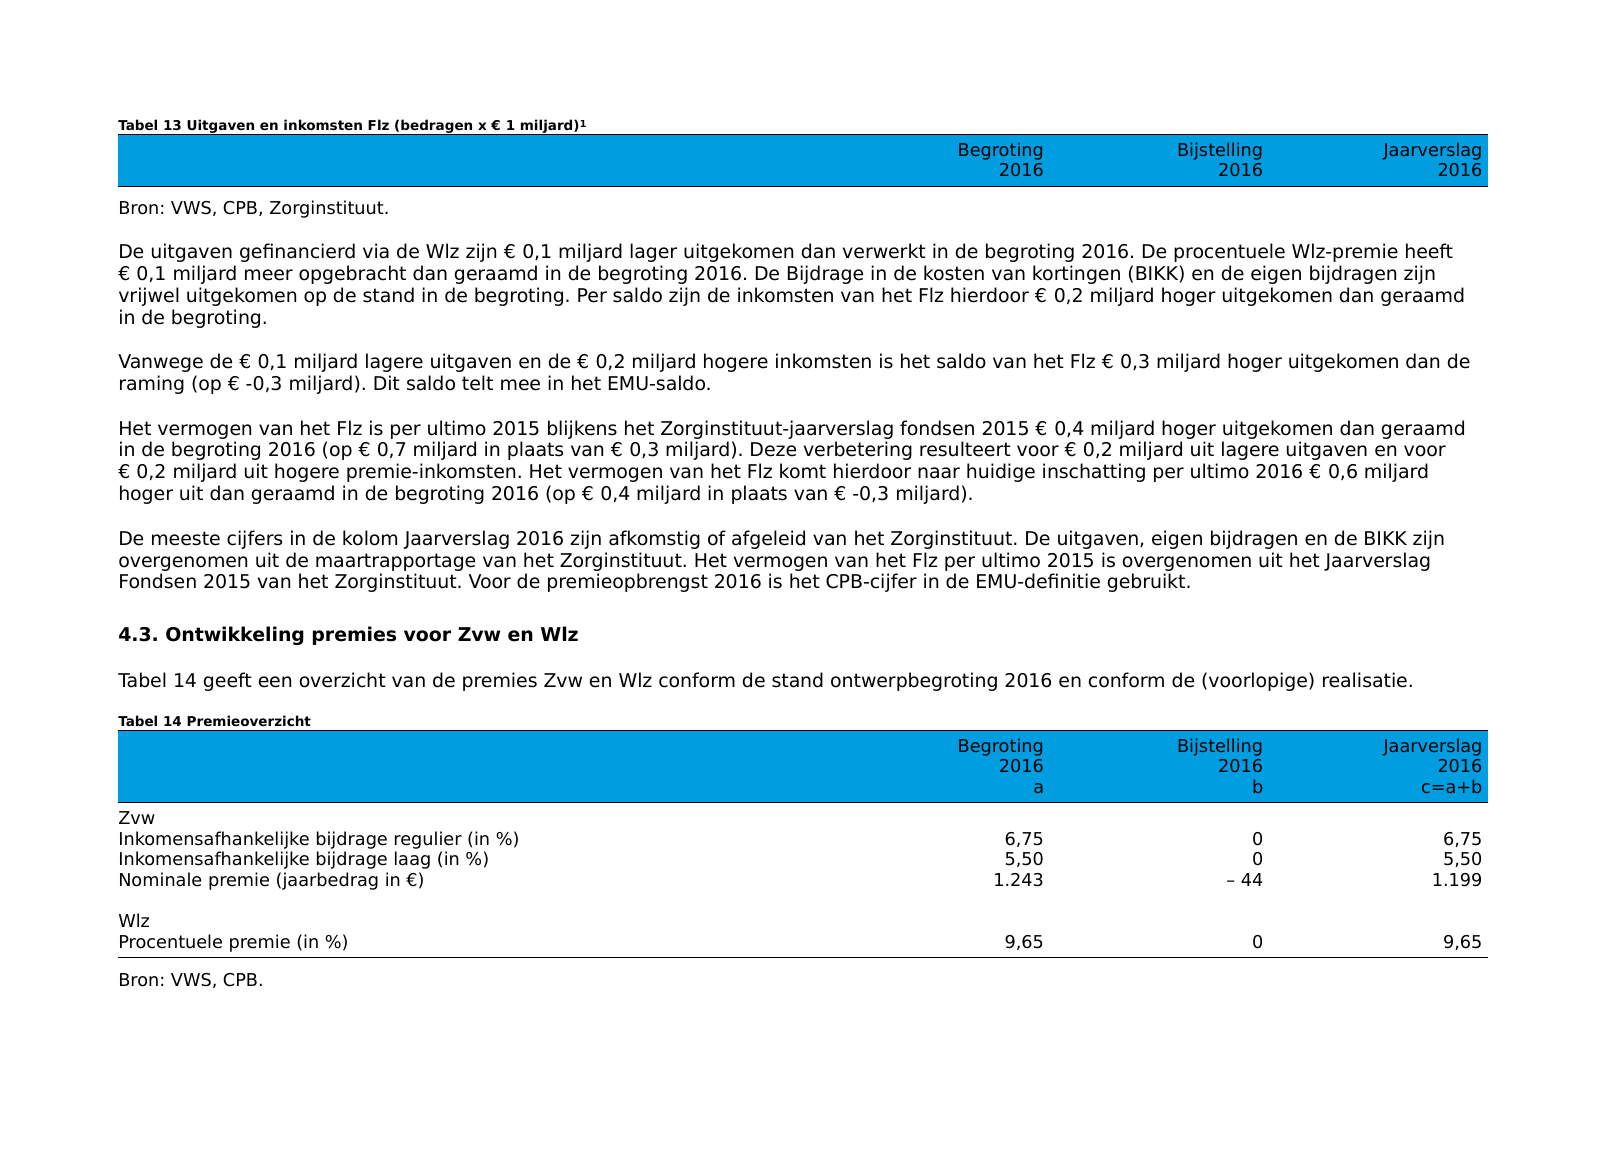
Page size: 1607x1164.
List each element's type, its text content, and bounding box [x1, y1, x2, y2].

table_cell Bijstelling 2016 [1050, 135, 1269, 186]
table_cell [118, 731, 830, 777]
table_cell 9,65 [830, 932, 1050, 957]
text De uitgaven gefinancierd via de Wlz zijn € 0,1 miljard lager uitgekomen dan verwerkt in de begroting 2016. De procentuele Wlz-premie heeft € 0,1 miljard meer opgebracht dan geraamd in de begroting 2016. De Bijdrage in de kosten van kortingen (BIKK) en de eigen bijdragen zijn vrijwel uitgekomen op de stand in de begroting. Per saldo zijn de inkomsten van het Flz hierdoor € 0,2 miljard hoger uitgekomen dan geraamd in de begroting. [118, 241, 1488, 329]
table_cell Inkomensafhankelijke bijdrage regulier (in %) [118, 829, 830, 849]
table_header Tabel 13 Uitgaven en inkomsten Flz (bedragen x € 1 miljard)1 [118, 118, 1488, 134]
text Tabel 14 geeft een overzicht van de premies Zvw en Wlz conform de stand ontwerpbegroting 2016 en conform de (voorlopige) realisatie. [118, 670, 1488, 692]
table_cell Jaarverslag 2016 [1269, 731, 1488, 777]
table_cell a [830, 777, 1050, 802]
table_cell 1.243 [830, 870, 1050, 891]
table_cell Wlz [118, 911, 830, 932]
table_cell [1269, 803, 1488, 829]
table_cell [118, 135, 830, 186]
table_cell 6,75 [830, 829, 1050, 849]
table_cell Begroting 2016 [830, 135, 1050, 186]
table_cell [1269, 891, 1488, 911]
table_cell Bijstelling 2016 [1050, 731, 1269, 777]
table_cell 5,50 [1269, 849, 1488, 870]
table_cell Nominale premie (jaarbedrag in €) [118, 870, 830, 891]
table_header Tabel 14 Premieoverzicht [118, 714, 1488, 730]
text Vanwege de € 0,1 miljard lagere uitgaven en de € 0,2 miljard hogere inkomsten is het saldo van het Flz € 0,3 miljard hoger uitgekomen dan de raming (op € -0,3 miljard). Dit saldo telt mee in het EMU-saldo. [118, 351, 1488, 395]
table_cell – 44 [1050, 870, 1269, 891]
table_cell Procentuele premie (in %) [118, 932, 830, 957]
subtitle 4.3. Ontwikkeling premies voor Zvw en Wlz [118, 623, 1488, 645]
table_cell [1269, 911, 1488, 932]
table_cell [118, 891, 830, 911]
table_cell 5,50 [830, 849, 1050, 870]
table_cell Zvw [118, 803, 830, 829]
table_cell b [1050, 777, 1269, 802]
table_cell Begroting 2016 [830, 731, 1050, 777]
table_cell [1050, 911, 1269, 932]
table_cell [118, 777, 830, 802]
table_cell 6,75 [1269, 829, 1488, 849]
table_cell [1050, 803, 1269, 829]
table_cell [830, 803, 1050, 829]
table_cell 0 [1050, 932, 1269, 957]
table_cell 0 [1050, 849, 1269, 870]
table_cell Inkomensafhankelijke bijdrage laag (in %) [118, 849, 830, 870]
table_cell [1050, 891, 1269, 911]
table_cell 1.199 [1269, 870, 1488, 891]
table_cell [830, 911, 1050, 932]
text De meeste cijfers in de kolom Jaarverslag 2016 zijn afkomstig of afgeleid van het Zorginstituut. De uitgaven, eigen bijdragen en de BIKK zijn overgenomen uit de maartrapportage van het Zorginstituut. Het vermogen van het Flz per ultimo 2015 is overgenomen uit het Jaarverslag Fondsen 2015 van het Zorginstituut. Voor de premieopbrengst 2016 is het CPB-cijfer in de EMU-definitie gebruikt. [118, 527, 1488, 593]
text Het vermogen van het Flz is per ultimo 2015 blijkens het Zorginstituut-jaarverslag fondsen 2015 € 0,4 miljard hoger uitgekomen dan geraamd in de begroting 2016 (op € 0,7 miljard in plaats van € 0,3 miljard). Deze verbetering resulteert voor € 0,2 miljard uit lagere uitgaven en voor € 0,2 miljard uit hogere premie-inkomsten. Het vermogen van het Flz komt hierdoor naar huidige inschatting per ultimo 2016 € 0,6 miljard hoger uit dan geraamd in de begroting 2016 (op € 0,4 miljard in plaats van € -0,3 miljard). [118, 417, 1488, 505]
table_cell Jaarverslag 2016 [1269, 135, 1488, 186]
table_cell 9,65 [1269, 932, 1488, 957]
table_cell [830, 891, 1050, 911]
table_cell 0 [1050, 829, 1269, 849]
table_cell c=a+b [1269, 777, 1488, 802]
table_cell Bron: VWS, CPB. [118, 958, 1488, 991]
table_cell Bron: VWS, CPB, Zorginstituut. [118, 187, 1488, 219]
